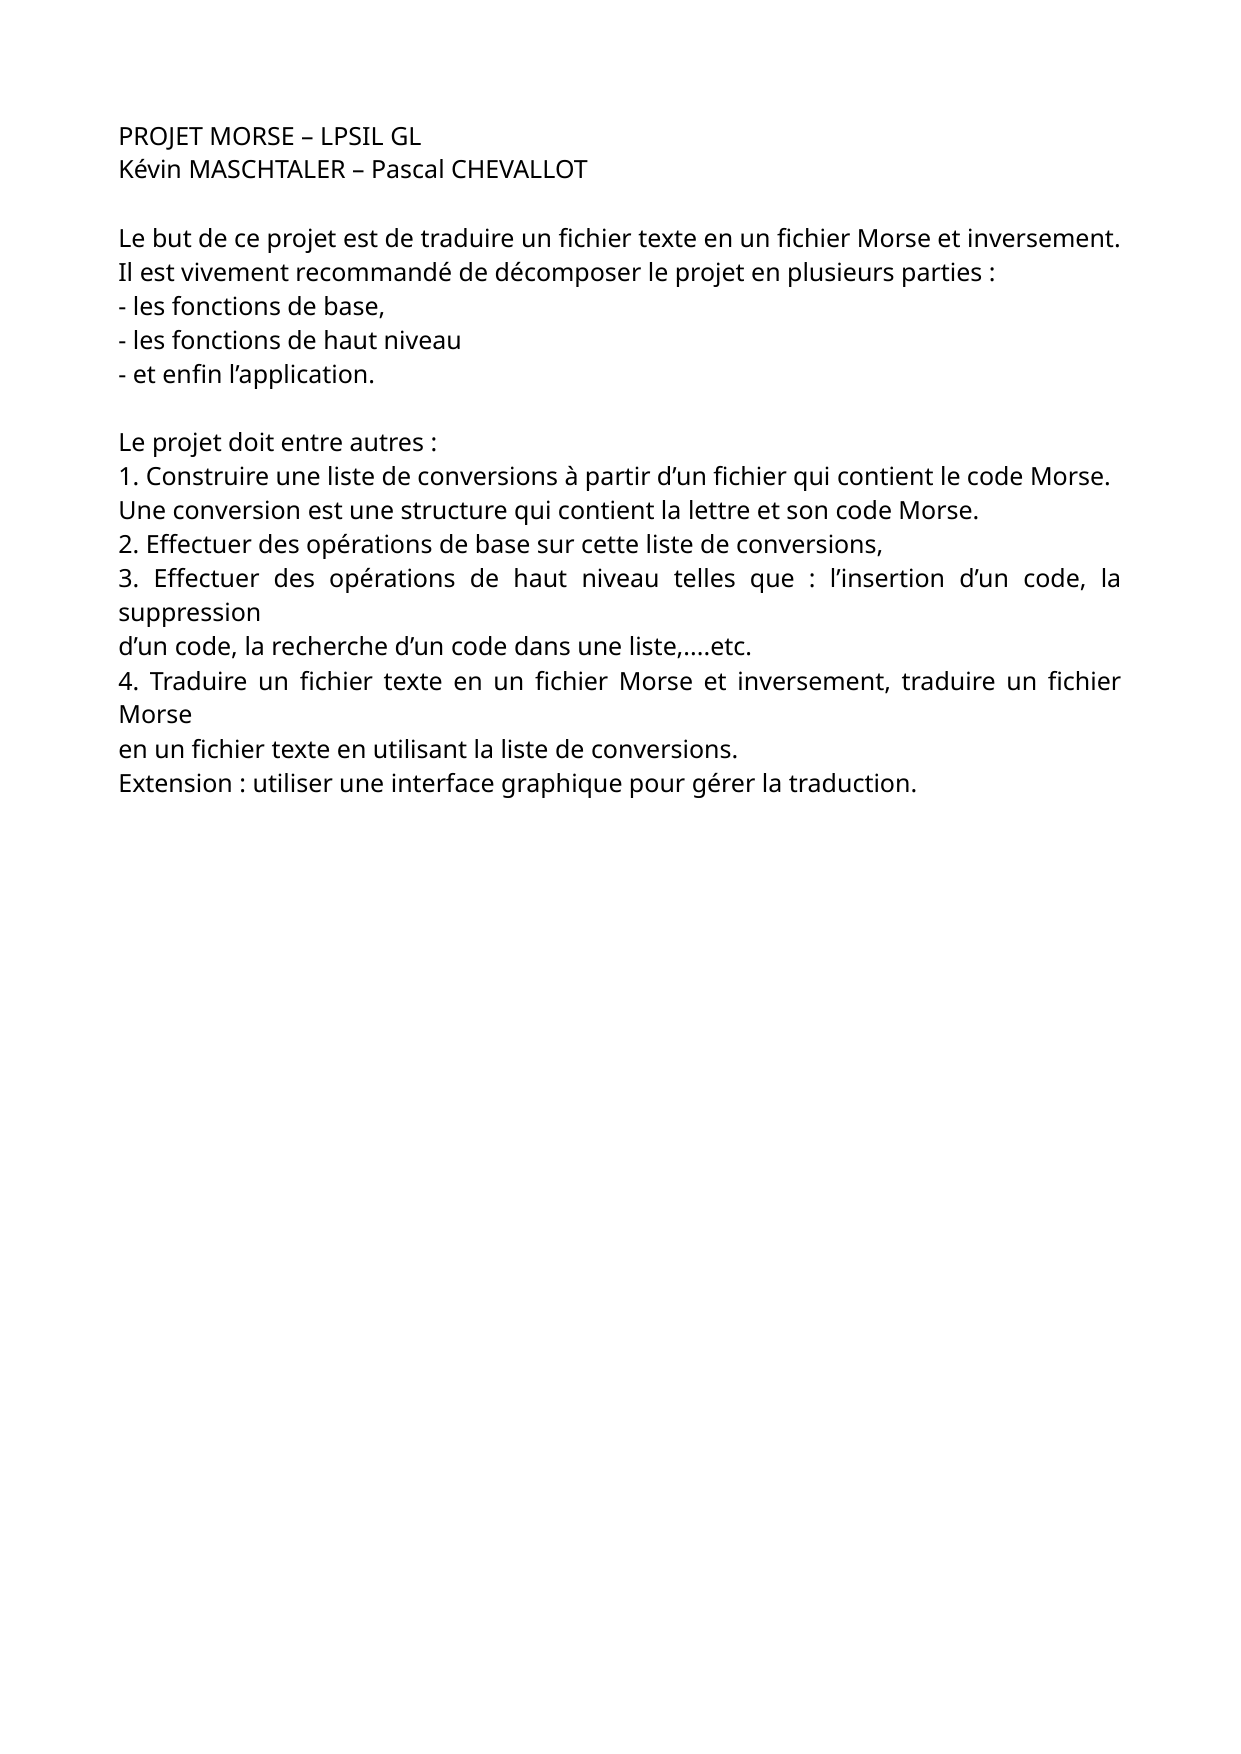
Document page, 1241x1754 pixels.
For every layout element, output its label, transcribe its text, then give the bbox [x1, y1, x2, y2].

text Kévin MASCHTALER – Pascal CHEVALLOT [118, 152, 1122, 186]
text Une conversion est une structure qui contient la lettre et son code Morse. [118, 493, 1122, 527]
text - les fonctions de haut niveau [118, 322, 1122, 357]
text PROJET MORSE – LPSIL GL [118, 118, 1122, 152]
text Le but de ce projet est de traduire un fichier texte en un fichier Morse et inversement. Il est vivement recommandé de décomposer le projet en plusieurs parties : [118, 220, 1122, 288]
text - les fonctions de base, [118, 288, 1122, 322]
text 3. Effectuer des opérations de haut niveau telles que : l’insertion d’un code, la suppression [118, 561, 1122, 629]
text d’un code, la recherche d’un code dans une liste,....etc. [118, 629, 1122, 663]
text Le projet doit entre autres : [118, 425, 1122, 459]
text 2. Effectuer des opérations de base sur cette liste de conversions, [118, 527, 1122, 561]
text - et enfin l’application. [118, 357, 1122, 391]
text 4. Traduire un fichier texte en un fichier Morse et inversement, traduire un fichier Morse [118, 663, 1122, 731]
text en un fichier texte en utilisant la liste de conversions. [118, 731, 1122, 765]
text Extension : utiliser une interface graphique pour gérer la traduction. [118, 765, 1122, 799]
text 1. Construire une liste de conversions à partir d’un fichier qui contient le code Morse. [118, 459, 1122, 493]
